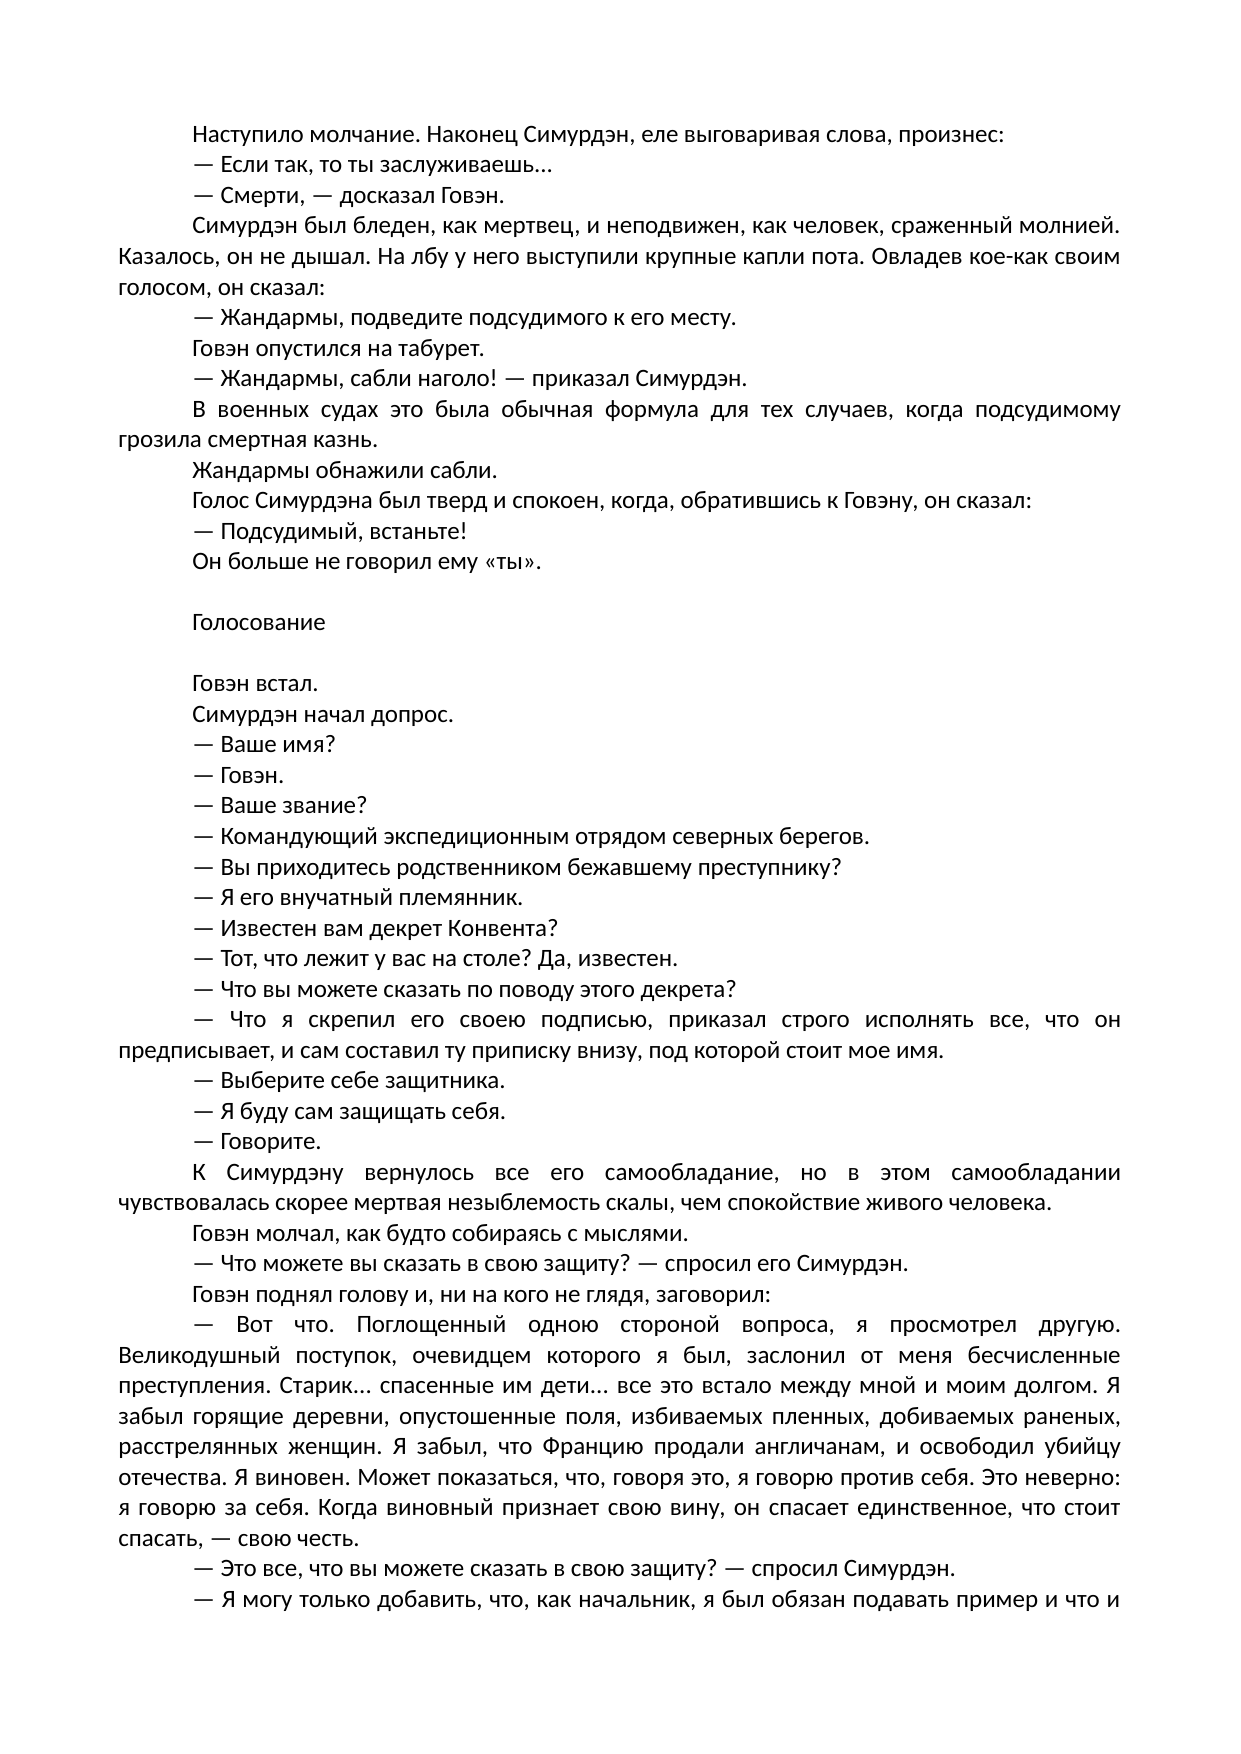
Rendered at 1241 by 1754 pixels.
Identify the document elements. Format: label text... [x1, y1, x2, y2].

text — Если так, то ты заслуживаешь... [118, 149, 1122, 179]
text — Командующий экспедиционным отрядом северных берегов. [118, 820, 1122, 851]
text — Я могу только добавить, что, как начальник, я был обязан подавать пример и что и [118, 1583, 1122, 1614]
text — Вот что. Поглощенный одною стороной вопроса, я просмотрел другую. Великодушный поступок, очевидцем которого я был, заслонил от меня бесчисленные преступления. Старик... спасенные им дети... все это встало между мной и моим долгом. Я забыл горящие деревни, опустошенные поля, избиваемых пленных, добиваемых раненых, расстрелянных женщин. Я забыл, что Францию продали англичанам, и освободил убийцу отечества. Я виновен. Может показаться, что, говоря это, я говорю против себя. Это неверно: я говорю за себя. Когда виновный признает свою вину, он спасает единственное, что стоит спасать, — свою честь. [118, 1308, 1122, 1553]
text — Говэн. [118, 759, 1122, 789]
text Говэн поднял голову и, ни на кого не глядя, заговорил: [118, 1278, 1122, 1308]
text — Вы приходитесь родственником бежавшему преступнику? [118, 851, 1122, 881]
text — Что я скрепил его своею подписью, приказал строго исполнять все, что он предписывает, и сам составил ту приписку внизу, под которой стоит мое имя. [118, 1003, 1122, 1064]
text Голосование [118, 606, 1122, 637]
text — Что вы можете сказать по поводу этого декрета? [118, 973, 1122, 1003]
text — Ваше имя? [118, 728, 1122, 759]
text Говэн опустился на табурет. [118, 332, 1122, 362]
text Говэн молчал, как будто собираясь с мыслями. [118, 1217, 1122, 1247]
text Симурдэн начал допрос. [118, 698, 1122, 728]
text — Известен вам декрет Конвента? [118, 912, 1122, 942]
text Симурдэн был бледен, как мертвец, и неподвижен, как человек, сраженный молнией. Казалось, он не дышал. На лбу у него выступили крупные капли пота. Овладев кое-как своим голосом, он сказал: [118, 210, 1122, 301]
text Голос Симурдэна был тверд и спокоен, когда, обратившись к Говэну, он сказал: [118, 484, 1122, 515]
text — Я буду сам защищать себя. [118, 1095, 1122, 1125]
text — Это все, что вы можете сказать в свою защиту? — спросил Симурдэн. [118, 1553, 1122, 1583]
text Говэн встал. [118, 667, 1122, 698]
text — Что можете вы сказать в свою защиту? — спросил его Симурдэн. [118, 1247, 1122, 1278]
text Наступило молчание. Наконец Симурдэн, еле выговаривая слова, произнес: [118, 118, 1122, 149]
text В военных судах это была обычная формула для тех случаев, когда подсудимому грозила смертная казнь. [118, 393, 1122, 454]
text — Выберите себе защитника. [118, 1064, 1122, 1095]
text — Говорите. [118, 1125, 1122, 1156]
text Жандармы обнажили сабли. [118, 454, 1122, 484]
text — Подсудимый, встаньте! [118, 515, 1122, 545]
text — Я его внучатный племянник. [118, 881, 1122, 912]
text Он больше не говорил ему «ты». [118, 545, 1122, 576]
text — Тот, что лежит у вас на столе? Да, известен. [118, 942, 1122, 973]
text — Смерти, — досказал Говэн. [118, 179, 1122, 210]
text К Симурдэну вернулось все его самообладание, но в этом самообладании чувствовалась скорее мертвая незыблемость скалы, чем спокойствие живого человека. [118, 1156, 1122, 1217]
text — Ваше звание? [118, 789, 1122, 820]
text — Жандармы, подведите подсудимого к его месту. [118, 301, 1122, 332]
text — Жандармы, сабли наголо! — приказал Симурдэн. [118, 362, 1122, 393]
